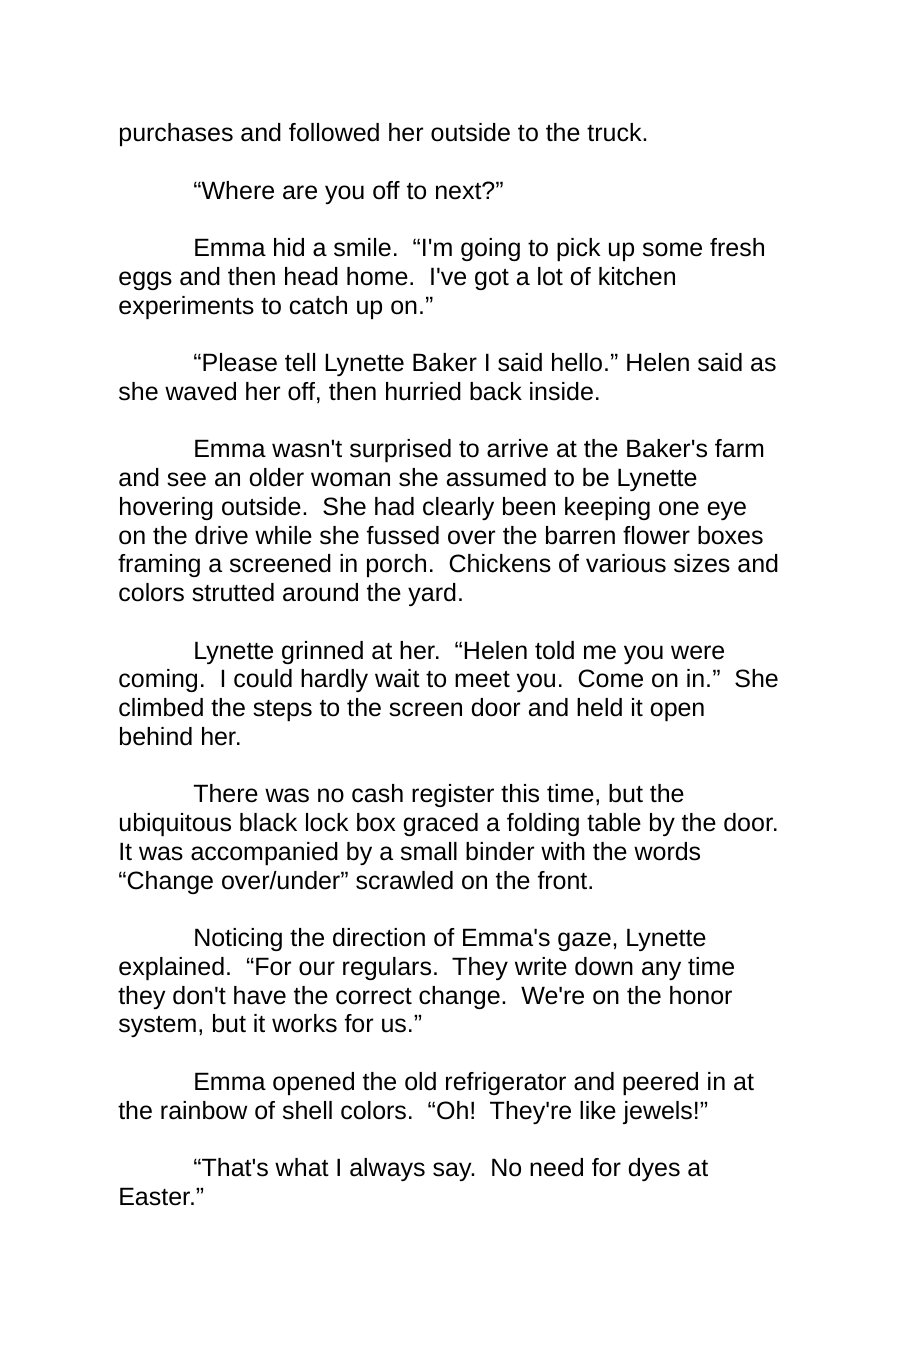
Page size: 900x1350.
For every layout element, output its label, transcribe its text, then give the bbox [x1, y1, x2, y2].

text Emma wasn't surprised to arrive at the Baker's farm and see an older woman she assumed to be Lynette hovering outside. She had clearly been keeping one eye on the drive while she fussed over the barren flower boxes framing a screened in porch. Chickens of various sizes and colors strutted around the yard. [118, 434, 782, 607]
text Lynette grinned at her. “Helen told me you were coming. I could hardly wait to meet you. Come on in.” She climbed the steps to the screen door and held it open behind her. [118, 636, 782, 751]
text “Where are you off to next?” [118, 176, 782, 204]
text Emma opened the old refrigerator and peered in at the rainbow of shell colors. “Oh! They're like jewels!” [118, 1067, 782, 1124]
text purchases and followed her outside to the truck. [118, 118, 782, 147]
text Emma hid a smile. “I'm going to pick up some fresh eggs and then head home. I've got a lot of kitchen experiments to catch up on.” [118, 233, 782, 319]
text There was no cash register this time, but the ubiquitous black lock box graced a folding table by the door. It was accompanied by a small binder with the words “Change over/under” scrawled on the front. [118, 779, 782, 894]
text Noticing the direction of Emma's gaze, Lynette explained. “For our regulars. They write down any time they don't have the correct change. We're on the honor system, but it works for us.” [118, 923, 782, 1038]
text “Please tell Lynette Baker I said hello.” Helen said as she waved her off, then hurried back inside. [118, 348, 782, 406]
text “That's what I always say. No need for dyes at Easter.” [118, 1153, 782, 1211]
